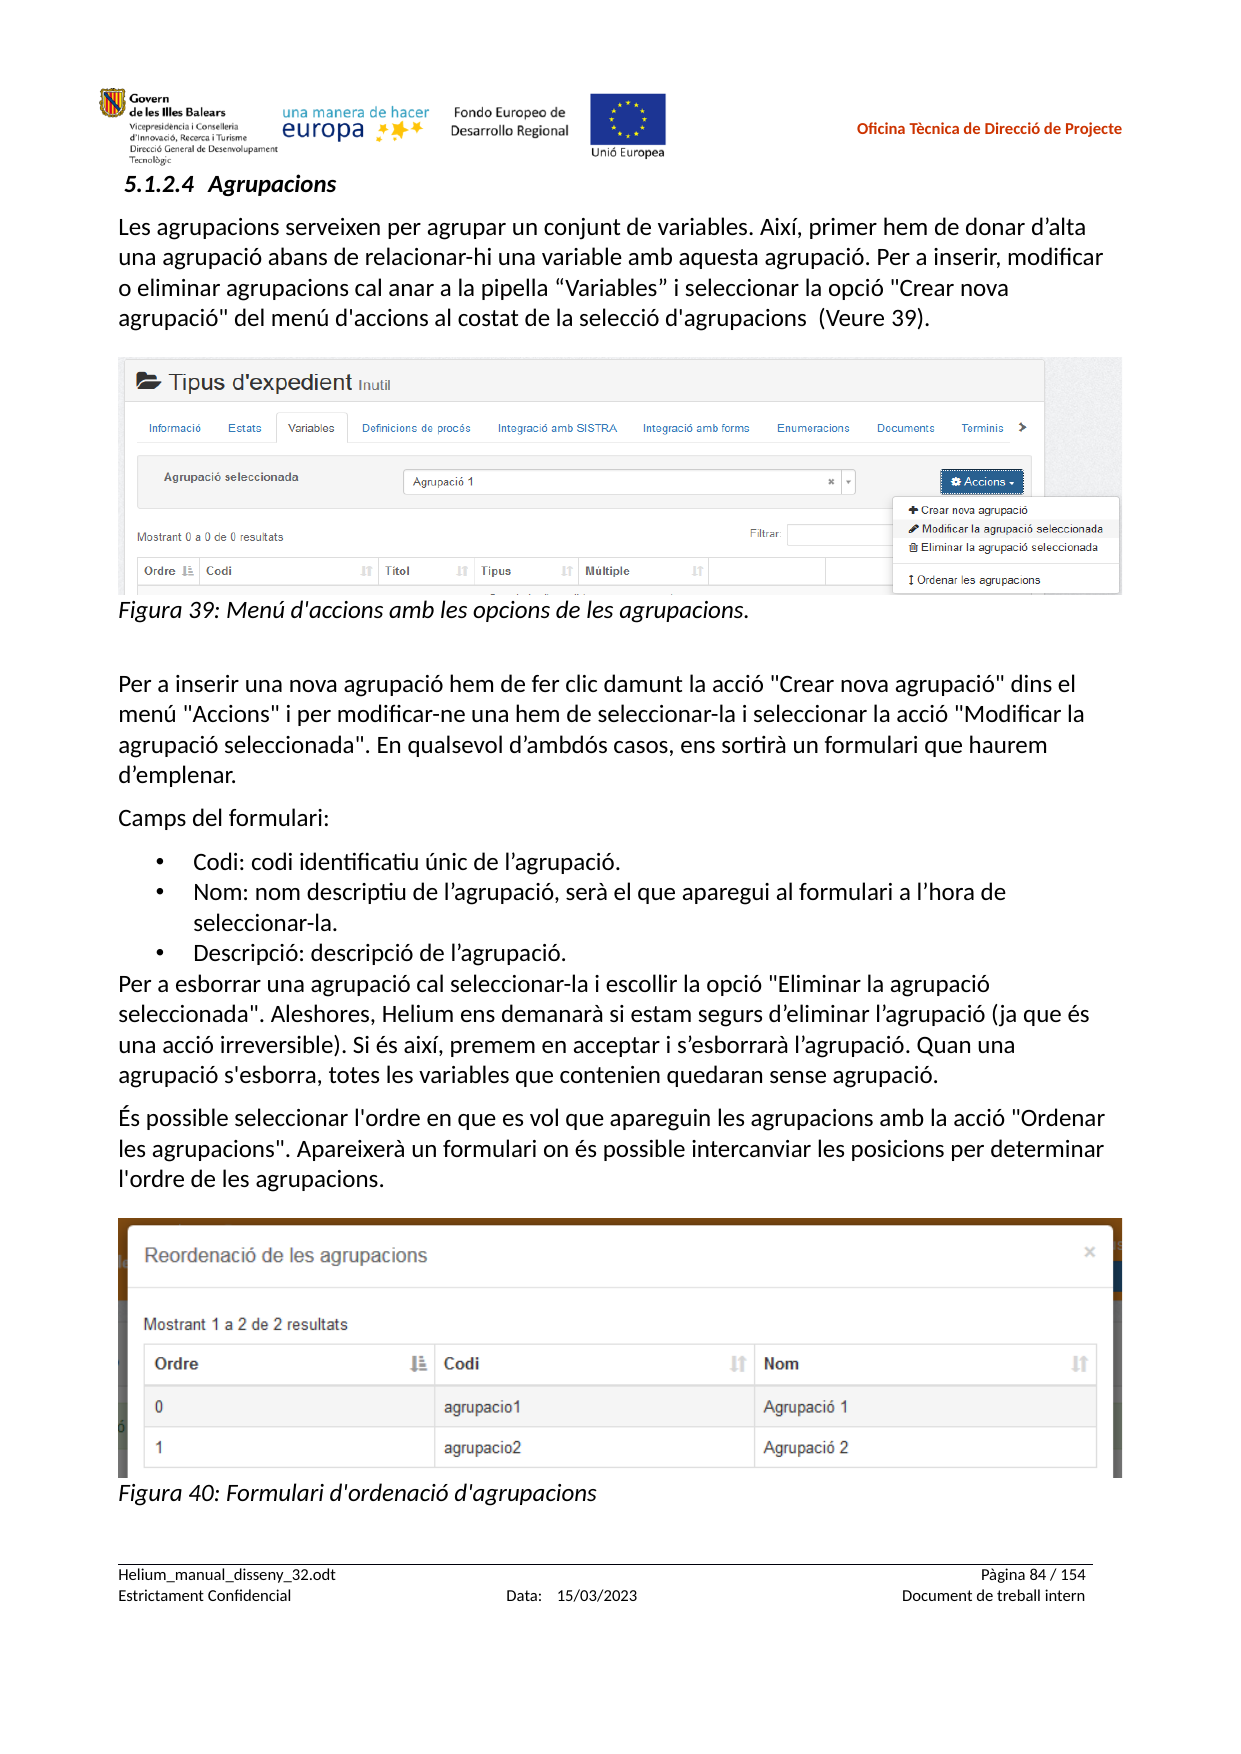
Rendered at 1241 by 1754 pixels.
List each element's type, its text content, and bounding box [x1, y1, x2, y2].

picture [99, 87, 668, 166]
text Les agrupacions serveixen per agrupar un conjunt de variables. Així, primer hem de donar d’alta una agrupació abans de relacionar-hi una variable amb aquesta agrupació. Per a inserir, modificar o eliminar agrupacions cal anar a la pipella “Variables” i seleccionar la opció "Crear nova agrupació" del menú d'accions al costat de la selecció d'agrupacions (Veure 39). [118, 211, 1122, 333]
text Per a esborrar una agrupació cal seleccionar-la i escollir la opció "Eliminar la agrupació seleccionada". Aleshores, Helium ens demanarà si estam segurs d’eliminar l’agrupació (ja que és una acció irreversible). Si és així, premem en acceptar i s’esborrarà l’agrupació. Quan una agrupació s'esborra, totes les variables que contenien quedaran sense agrupació. [118, 968, 1122, 1090]
picture [118, 1218, 1123, 1478]
text Per a inserir una nova agrupació hem de fer clic damunt la acció "Crear nova agrupació" dins el menú "Accions" i per modificar-ne una hem de seleccionar-la i seleccionar la acció "Modificar la agrupació seleccionada". En qualsevol d’ambdós casos, ens sortirà un formulari que haurem d’emplenar. [118, 668, 1122, 790]
subtitle Agrupacions [118, 168, 1122, 198]
list Descripció: descripció de l’agrupació. [156, 937, 1122, 968]
text Camps del formulari: [118, 803, 1122, 833]
text És possible seleccionar l'ordre en que es vol que apareguin les agrupacions amb la acció "Ordenar les agrupacions". Apareixerà un formulari on és possible intercanviar les posicions per determinar l'ordre de les agrupacions. [118, 1102, 1122, 1194]
list Codi: codi identificatiu únic de l’agrupació. [156, 846, 1122, 876]
text Figura 40: Formulari d'ordenació d'agrupacions [118, 1478, 1122, 1508]
list Nom: nom descriptiu de l’agrupació, serà el que aparegui al formulari a l’hora de seleccionar-la. [156, 876, 1122, 937]
text Figura 39: Menú d'accions amb les opcions de les agrupacions. [118, 595, 1122, 625]
